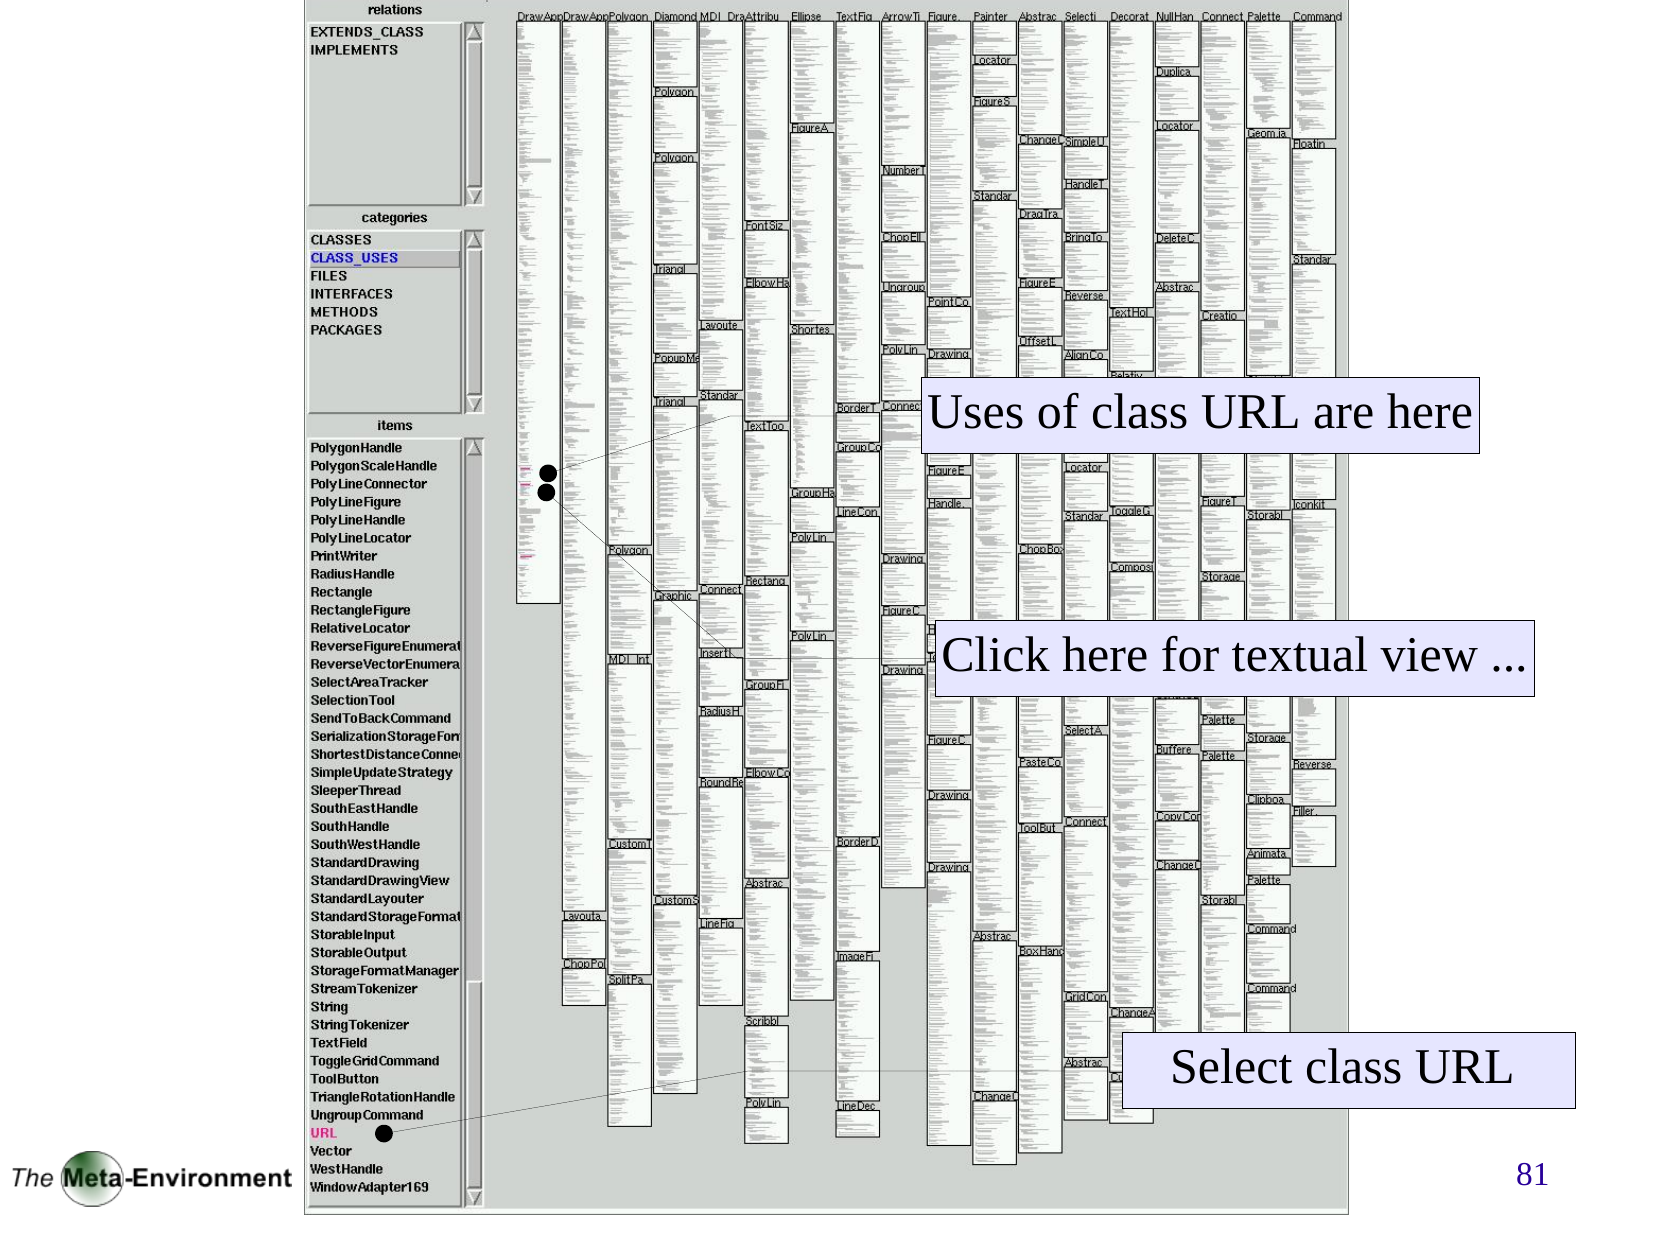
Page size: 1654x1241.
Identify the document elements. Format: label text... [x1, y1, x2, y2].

text_box Select class URL [1122, 1032, 1576, 1109]
text_box Uses of class URL are here [921, 377, 1480, 454]
picture [12, 1151, 292, 1207]
picture [304, 0, 1349, 1215]
text_box Click here for textual view ... [935, 620, 1535, 697]
